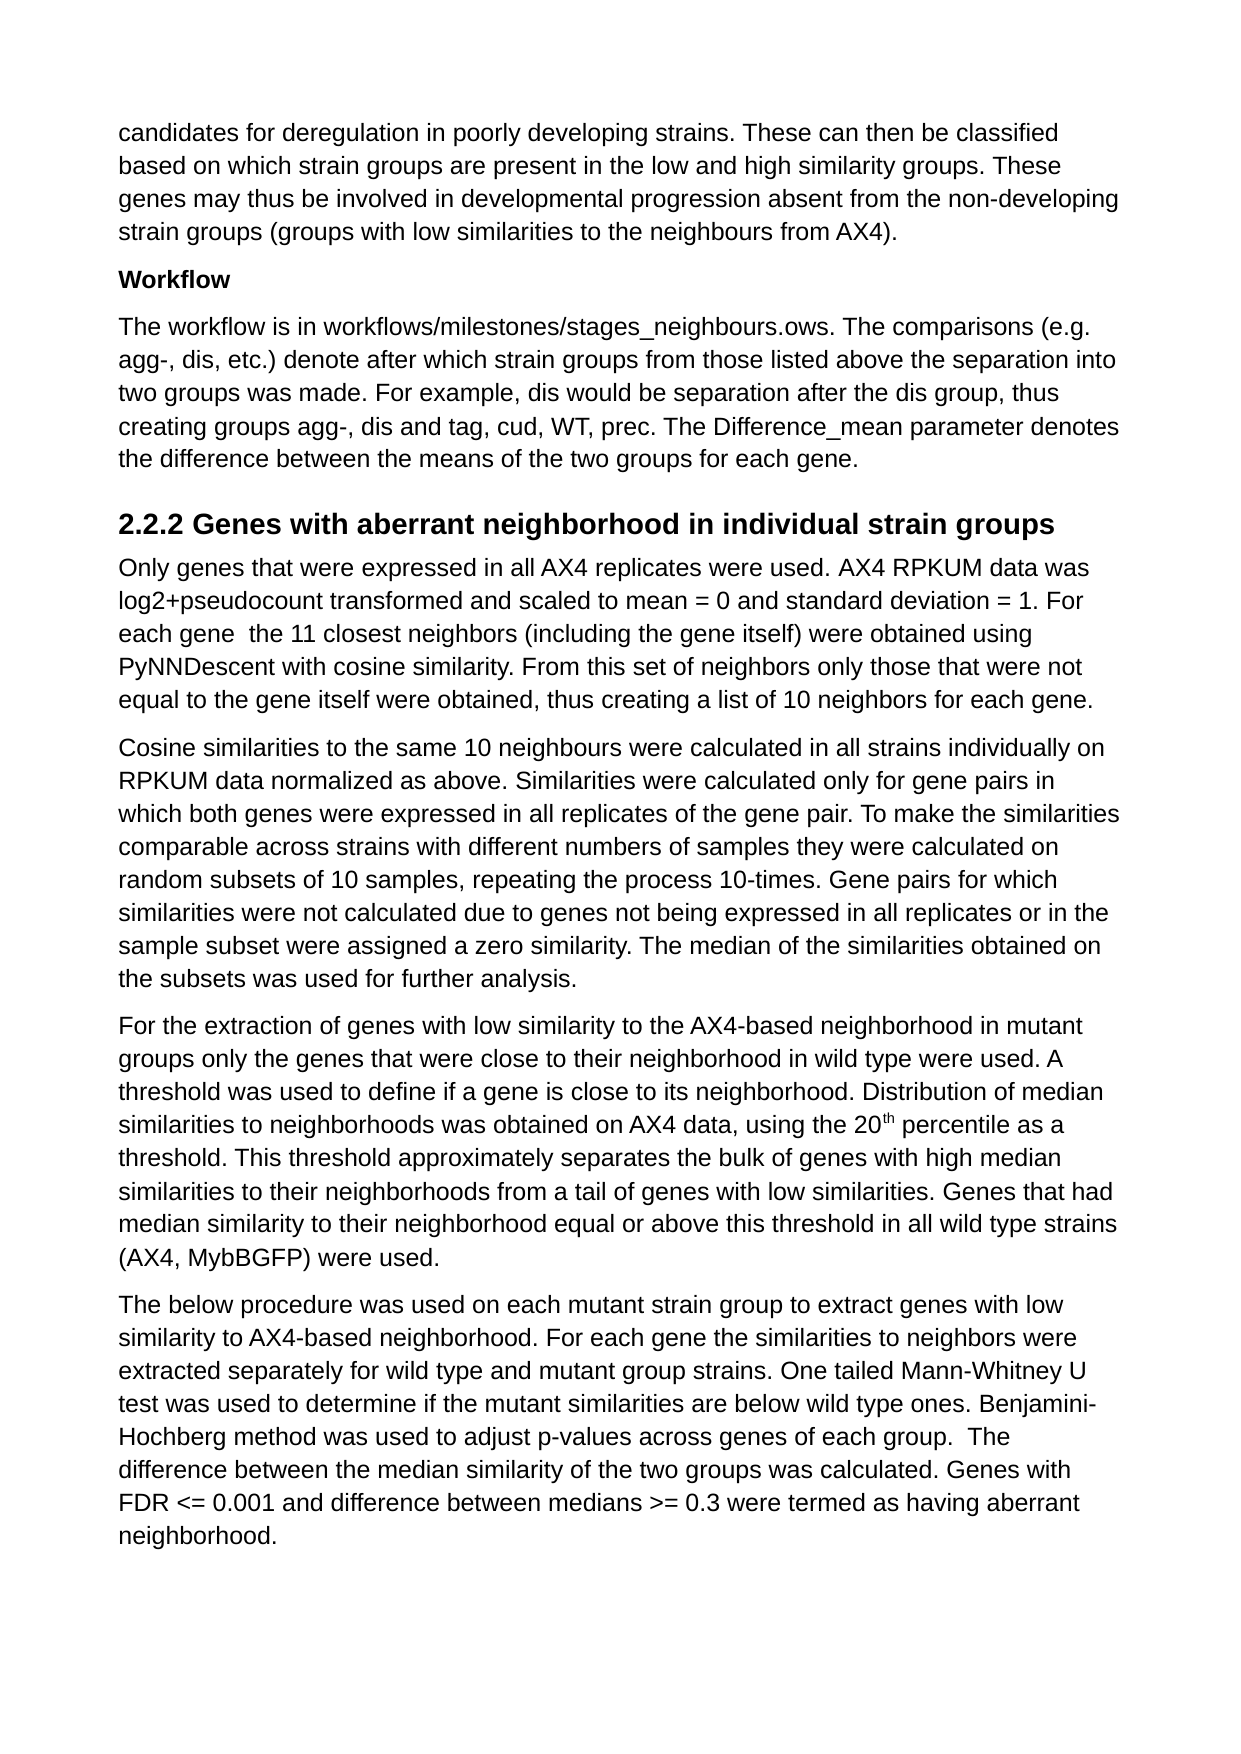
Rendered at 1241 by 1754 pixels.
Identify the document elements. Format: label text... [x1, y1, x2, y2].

subtitle Genes with aberrant neighborhood in individual strain groups [118, 507, 1122, 540]
text Cosine similarities to the same 10 neighbours were calculated in all strains individually on RPKUM data normalized as above. Similarities were calculated only for gene pairs in which both genes were expressed in all replicates of the gene pair. To make the similarities comparable across strains with different numbers of samples they were calculated on random subsets of 10 samples, repeating the process 10-times. Gene pairs for which similarities were not calculated due to genes not being expressed in all replicates or in the sample subset were assigned a zero similarity. The median of the similarities obtained on the subsets was used for further analysis. [118, 733, 1122, 992]
text The below procedure was used on each mutant strain group to extract genes with low similarity to AX4-based neighborhood. For each gene the similarities to neighbors were extracted separately for wild type and mutant group strains. One tailed Mann-Whitney U test was used to determine if the mutant similarities are below wild type ones. Benjamini-Hochberg method was used to adjust p-values across genes of each group. The difference between the median similarity of the two groups was calculated. Genes with FDR <= 0.001 and difference between medians >= 0.3 were termed as having aberrant neighborhood. [118, 1290, 1122, 1550]
text Only genes that were expressed in all AX4 replicates were used. AX4 RPKUM data was log2+pseudocount transformed and scaled to mean = 0 and standard deviation = 1. For each gene the 11 closest neighbors (including the gene itself) were obtained using PyNNDescent with cosine similarity. From this set of neighbors only those that were not equal to the gene itself were obtained, thus creating a list of 10 neighbors for each gene. [118, 553, 1122, 714]
text Workflow [118, 265, 1122, 293]
text candidates for deregulation in poorly developing strains. These can then be classified based on which strain groups are present in the low and high similarity groups. These genes may thus be involved in developmental progression absent from the non-developing strain groups (groups with low similarities to the neighbours from AX4). [118, 118, 1122, 246]
text For the extraction of genes with low similarity to the AX4-based neighborhood in mutant groups only the genes that were close to their neighborhood in wild type were used. A threshold was used to define if a gene is close to its neighborhood. Distribution of median similarities to neighborhoods was obtained on AX4 data, using the 20th percentile as a threshold. This threshold approximately separates the bulk of genes with high median similarities to their neighborhoods from a tail of genes with low similarities. Genes that had median similarity to their neighborhood equal or above this threshold in all wild type strains (AX4, MybBGFP) were used. [118, 1011, 1122, 1271]
text The workflow is in workflows/milestones/stages_neighbours.ows. The comparisons (e.g. agg-, dis, etc.) denote after which strain groups from those listed above the separation into two groups was made. For example, dis would be separation after the dis group, thus creating groups agg-, dis and tag, cud, WT, prec. The Difference_mean parameter denotes the difference between the means of the two groups for each gene. [118, 312, 1122, 473]
